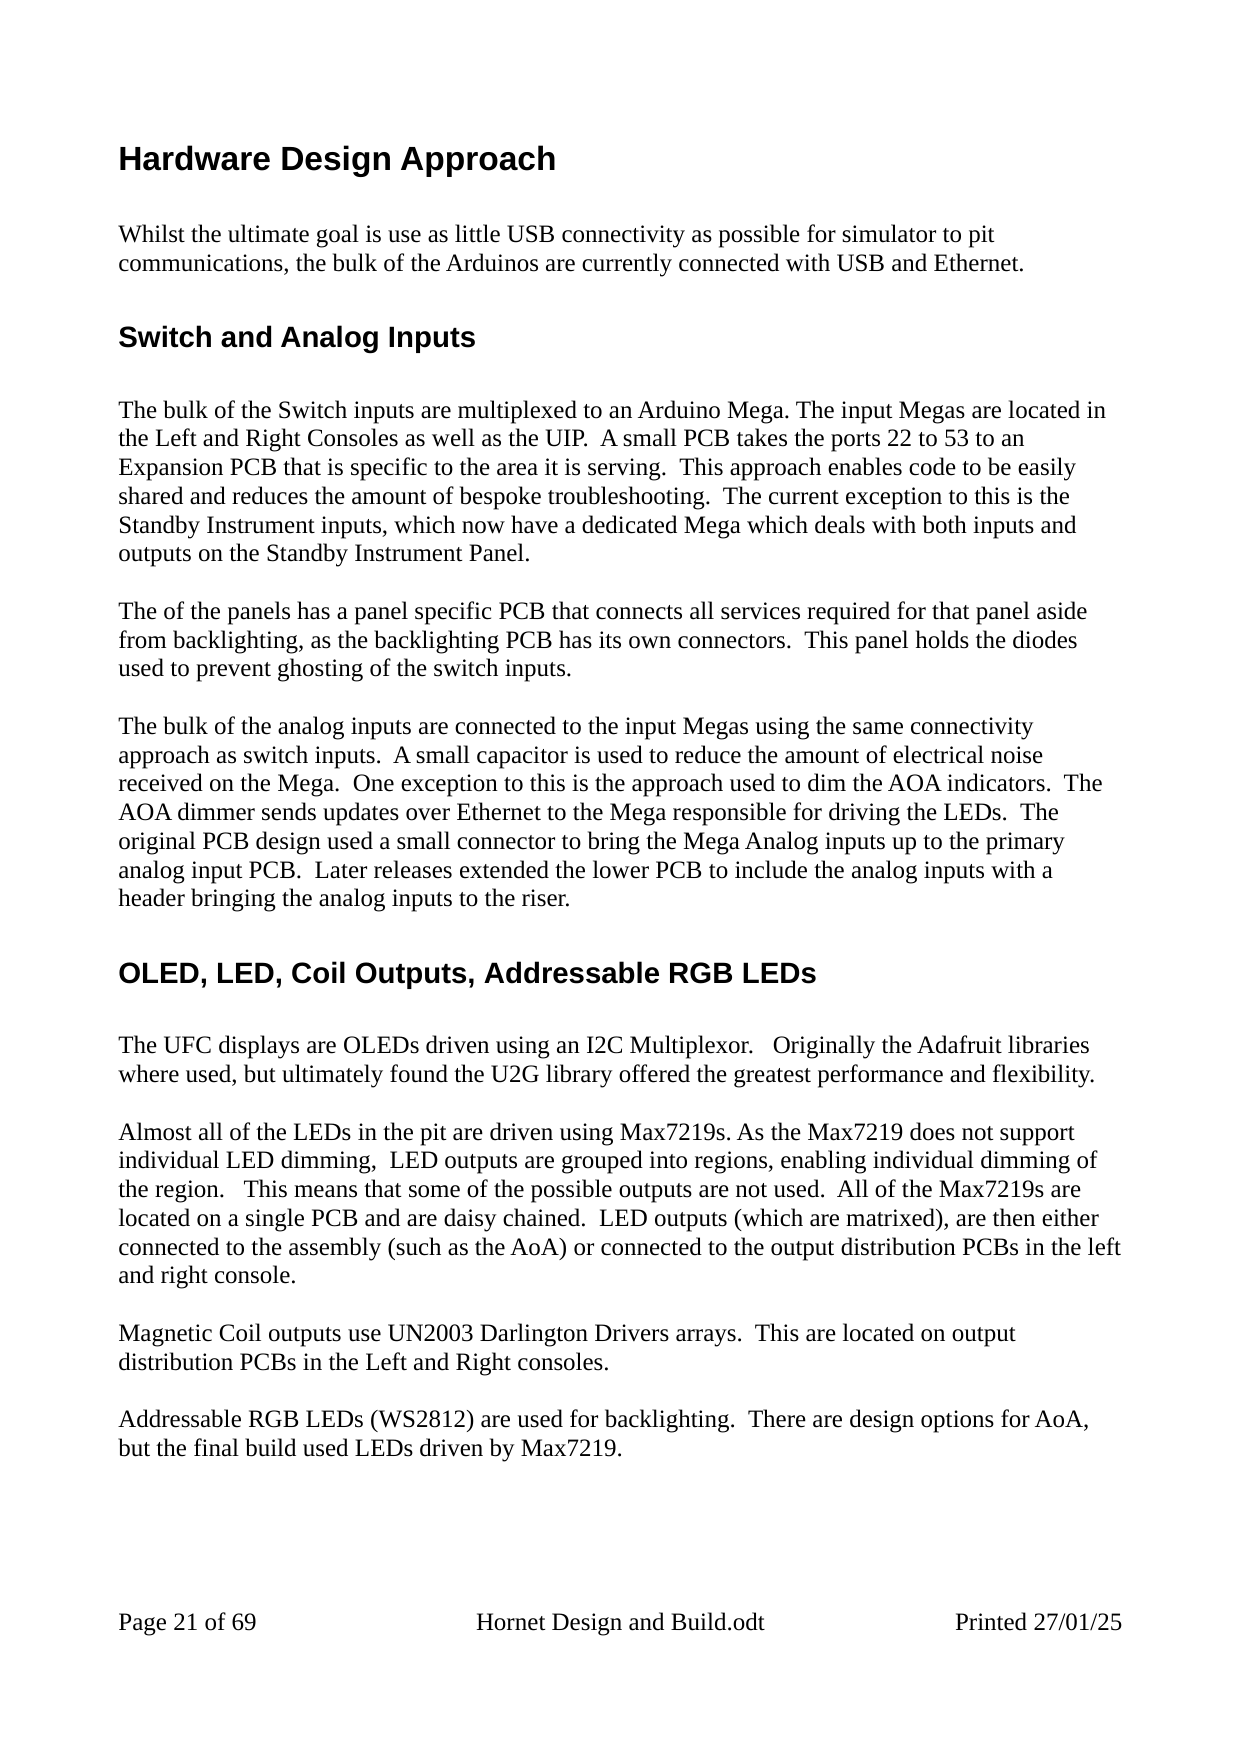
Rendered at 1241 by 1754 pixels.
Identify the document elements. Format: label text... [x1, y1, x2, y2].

text The bulk of the Switch inputs are multiplexed to an Arduino Mega. The input Megas are located in the Left and Right Consoles as well as the UIP. A small PCB takes the ports 22 to 53 to an Expansion PCB that is specific to the area it is serving. This approach enables code to be easily shared and reduces the amount of bespoke troubleshooting. The current exception to this is the Standby Instrument inputs, which now have a dedicated Mega which deals with both inputs and outputs on the Standby Instrument Panel. [118, 395, 1122, 567]
text The bulk of the analog inputs are connected to the input Megas using the same connectivity approach as switch inputs. A small capacitor is used to reduce the amount of electrical noise received on the Mega. One exception to this is the approach used to dim the AOA indicators. The AOA dimmer sends updates over Ethernet to the Mega responsible for driving the LEDs. The original PCB design used a small connector to bring the Mega Analog inputs up to the primary analog input PCB. Later releases extended the lower PCB to include the analog inputs with a header bringing the analog inputs to the riser. [118, 711, 1122, 912]
text The UFC displays are OLEDs driven using an I2C Multiplexor. Originally the Adafruit libraries where used, but ultimately found the U2G library offered the greatest performance and flexibility. [118, 1031, 1122, 1088]
text Addressable RGB LEDs (WS2812) are used for backlighting. There are design options for AoA, but the final build used LEDs driven by Max7219. [118, 1404, 1122, 1462]
subtitle Hardware Design Approach [118, 139, 1122, 178]
subtitle OLED, LED, Coil Outputs, Addressable RGB LEDs [118, 956, 1122, 989]
text Almost all of the LEDs in the pit are driven using Max7219s. As the Max7219 does not support individual LED dimming, LED outputs are grouped into regions, enabling individual dimming of the region. This means that some of the possible outputs are not used. All of the Max7219s are located on a single PCB and are daisy chained. LED outputs (which are matrixed), are then either connected to the assembly (such as the AoA) or connected to the output distribution PCBs in the left and right console. [118, 1117, 1122, 1289]
text Magnetic Coil outputs use UN2003 Darlington Drivers arrays. This are located on output distribution PCBs in the Left and Right consoles. [118, 1318, 1122, 1376]
text The of the panels has a panel specific PCB that connects all services required for that panel aside from backlighting, as the backlighting PCB has its own connectors. This panel holds the diodes used to prevent ghosting of the switch inputs. [118, 596, 1122, 682]
subtitle Switch and Analog Inputs [118, 320, 1122, 353]
text Whilst the ultimate goal is use as little USB connectivity as possible for simulator to pit communications, the bulk of the Arduinos are currently connected with USB and Ethernet. [118, 219, 1122, 276]
